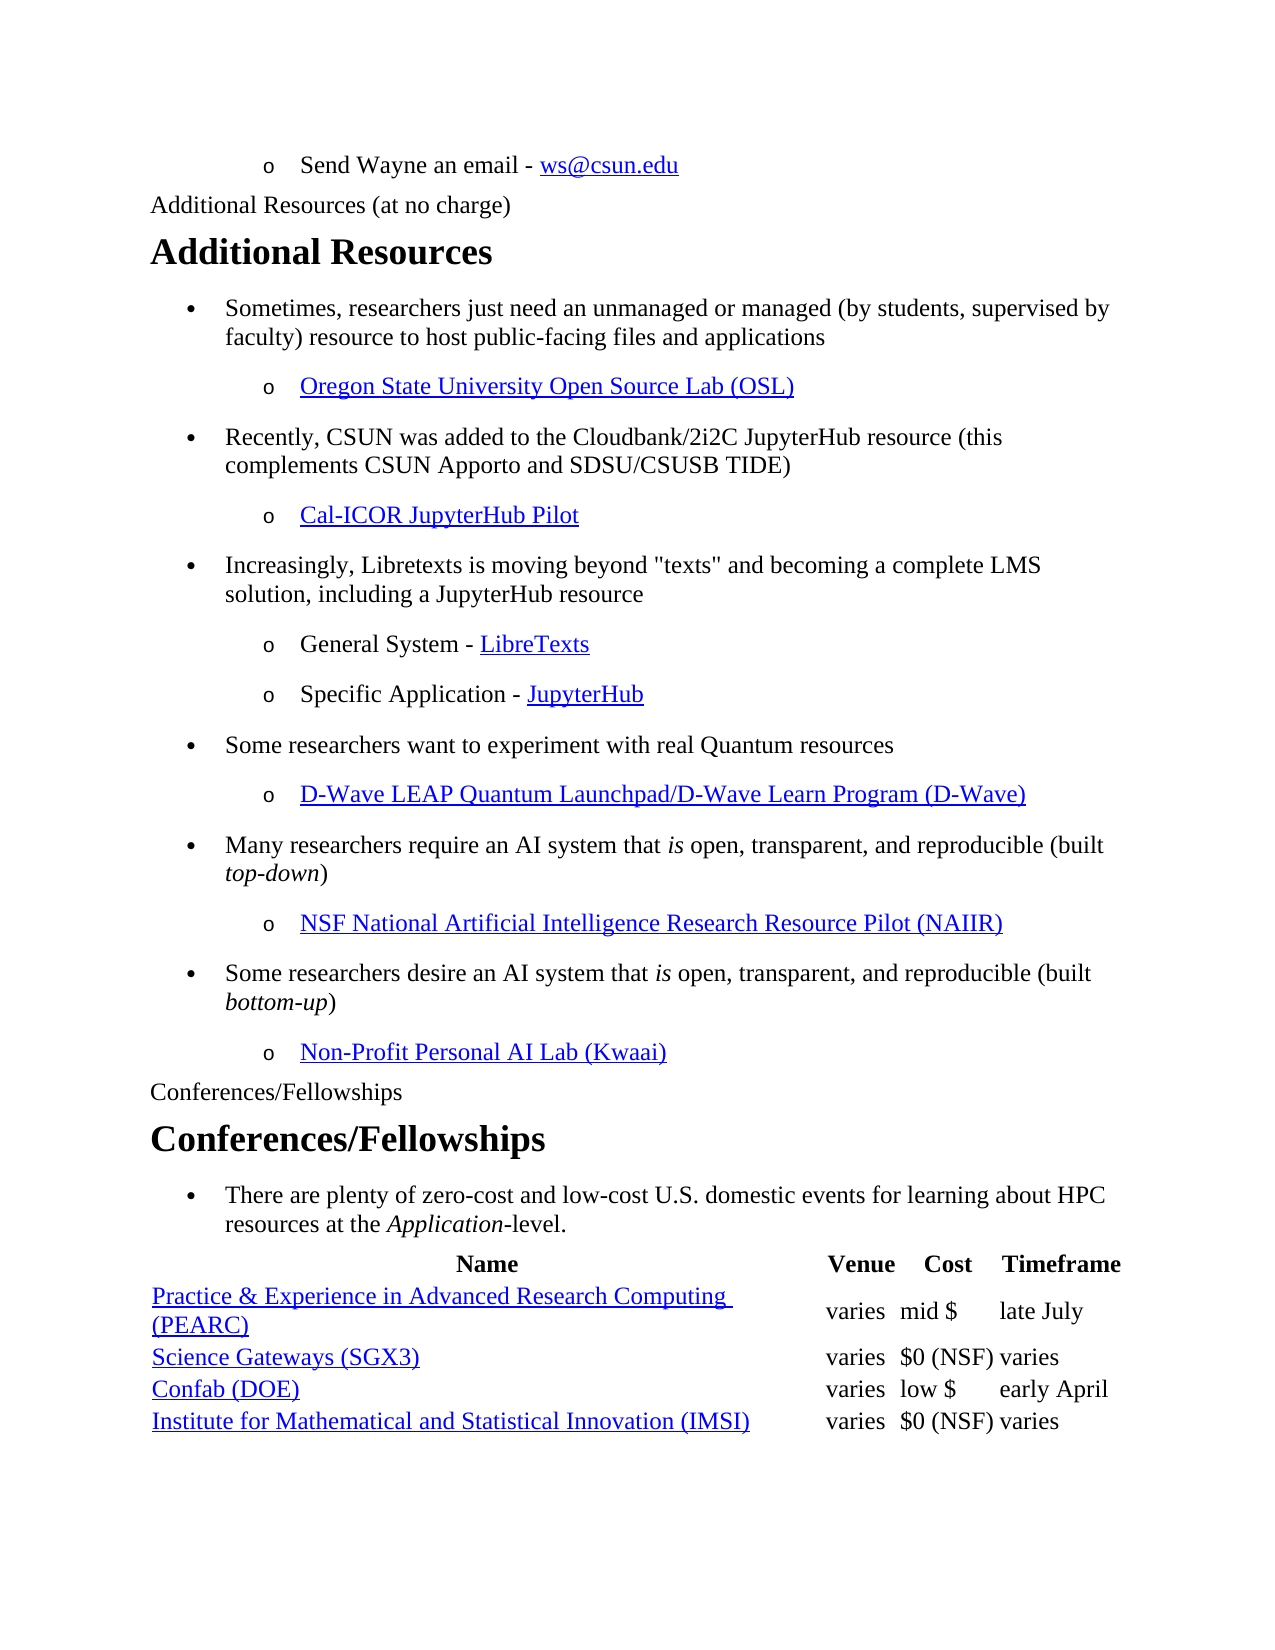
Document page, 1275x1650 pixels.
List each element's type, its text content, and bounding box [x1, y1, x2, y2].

table_cell varies [824, 1372, 898, 1404]
subtitle Conferences/Fellowships [150, 1116, 1125, 1159]
table_cell early April [998, 1372, 1125, 1404]
table_header Cost [898, 1248, 998, 1280]
list D-Wave LEAP Quantum Launchpad/D-Wave Learn Program (D-Wave) [262, 779, 1125, 809]
table_cell low $ [898, 1372, 998, 1404]
text Additional Resources (at no charge) [150, 190, 1125, 219]
list NSF National Artificial Intelligence Research Resource Pilot (NAIIR) [262, 908, 1125, 938]
table_cell Institute for Mathematical and Statistical Innovation (IMSI) [150, 1404, 824, 1436]
table_cell Confab (DOE) [150, 1372, 824, 1404]
table_cell Science Gateways (SGX3) [150, 1340, 824, 1372]
table_cell varies [998, 1340, 1125, 1372]
list Specific Application - JupyterHub [262, 679, 1125, 709]
table_cell $0 (NSF) [898, 1340, 998, 1372]
subtitle Additional Resources [150, 229, 1125, 272]
list Sometimes, researchers just need an unmanaged or managed (by students, supervised by faculty) resource to host public-facing files and applications [187, 293, 1125, 351]
table_cell late July [998, 1280, 1125, 1340]
list Some researchers want to experiment with real Quantum resources [187, 730, 1125, 758]
list Increasingly, Libretexts is moving beyond "texts" and becoming a complete LMS solution, including a JupyterHub resource [187, 551, 1125, 608]
list Some researchers desire an AI system that is open, transparent, and reproducible (built bottom-up) [187, 958, 1125, 1016]
list Oregon State University Open Source Lab (OSL) [262, 371, 1125, 401]
list Non-Profit Personal AI Lab (Kwaai) [262, 1037, 1125, 1066]
list General System - LibreTexts [262, 629, 1125, 658]
list Send Wayne an email - ws@csun.edu [262, 150, 1125, 179]
table_header Venue [824, 1248, 898, 1280]
table_header Name [150, 1248, 824, 1280]
table_cell varies [824, 1280, 898, 1340]
list There are plenty of zero-cost and low-cost U.S. domestic events for learning about HPC resources at the Application-level. [187, 1180, 1125, 1237]
table_cell varies [824, 1340, 898, 1372]
list Recently, CSUN was added to the Cloudbank/2i2C JupyterHub resource (this complements CSUN Apporto and SDSU/CSUSB TIDE) [187, 422, 1125, 479]
table_cell varies [998, 1404, 1125, 1436]
table_cell Practice & Experience in Advanced Research Computing (PEARC) [150, 1280, 824, 1340]
table_cell mid $ [898, 1280, 998, 1340]
table_cell $0 (NSF) [898, 1404, 998, 1436]
text Conferences/Fellowships [150, 1077, 1125, 1106]
list Cal-ICOR JupyterHub Pilot [262, 500, 1125, 530]
list Many researchers require an AI system that is open, transparent, and reproducible (built top-down) [187, 830, 1125, 887]
table_cell varies [824, 1404, 898, 1436]
table_header Timeframe [998, 1248, 1125, 1280]
